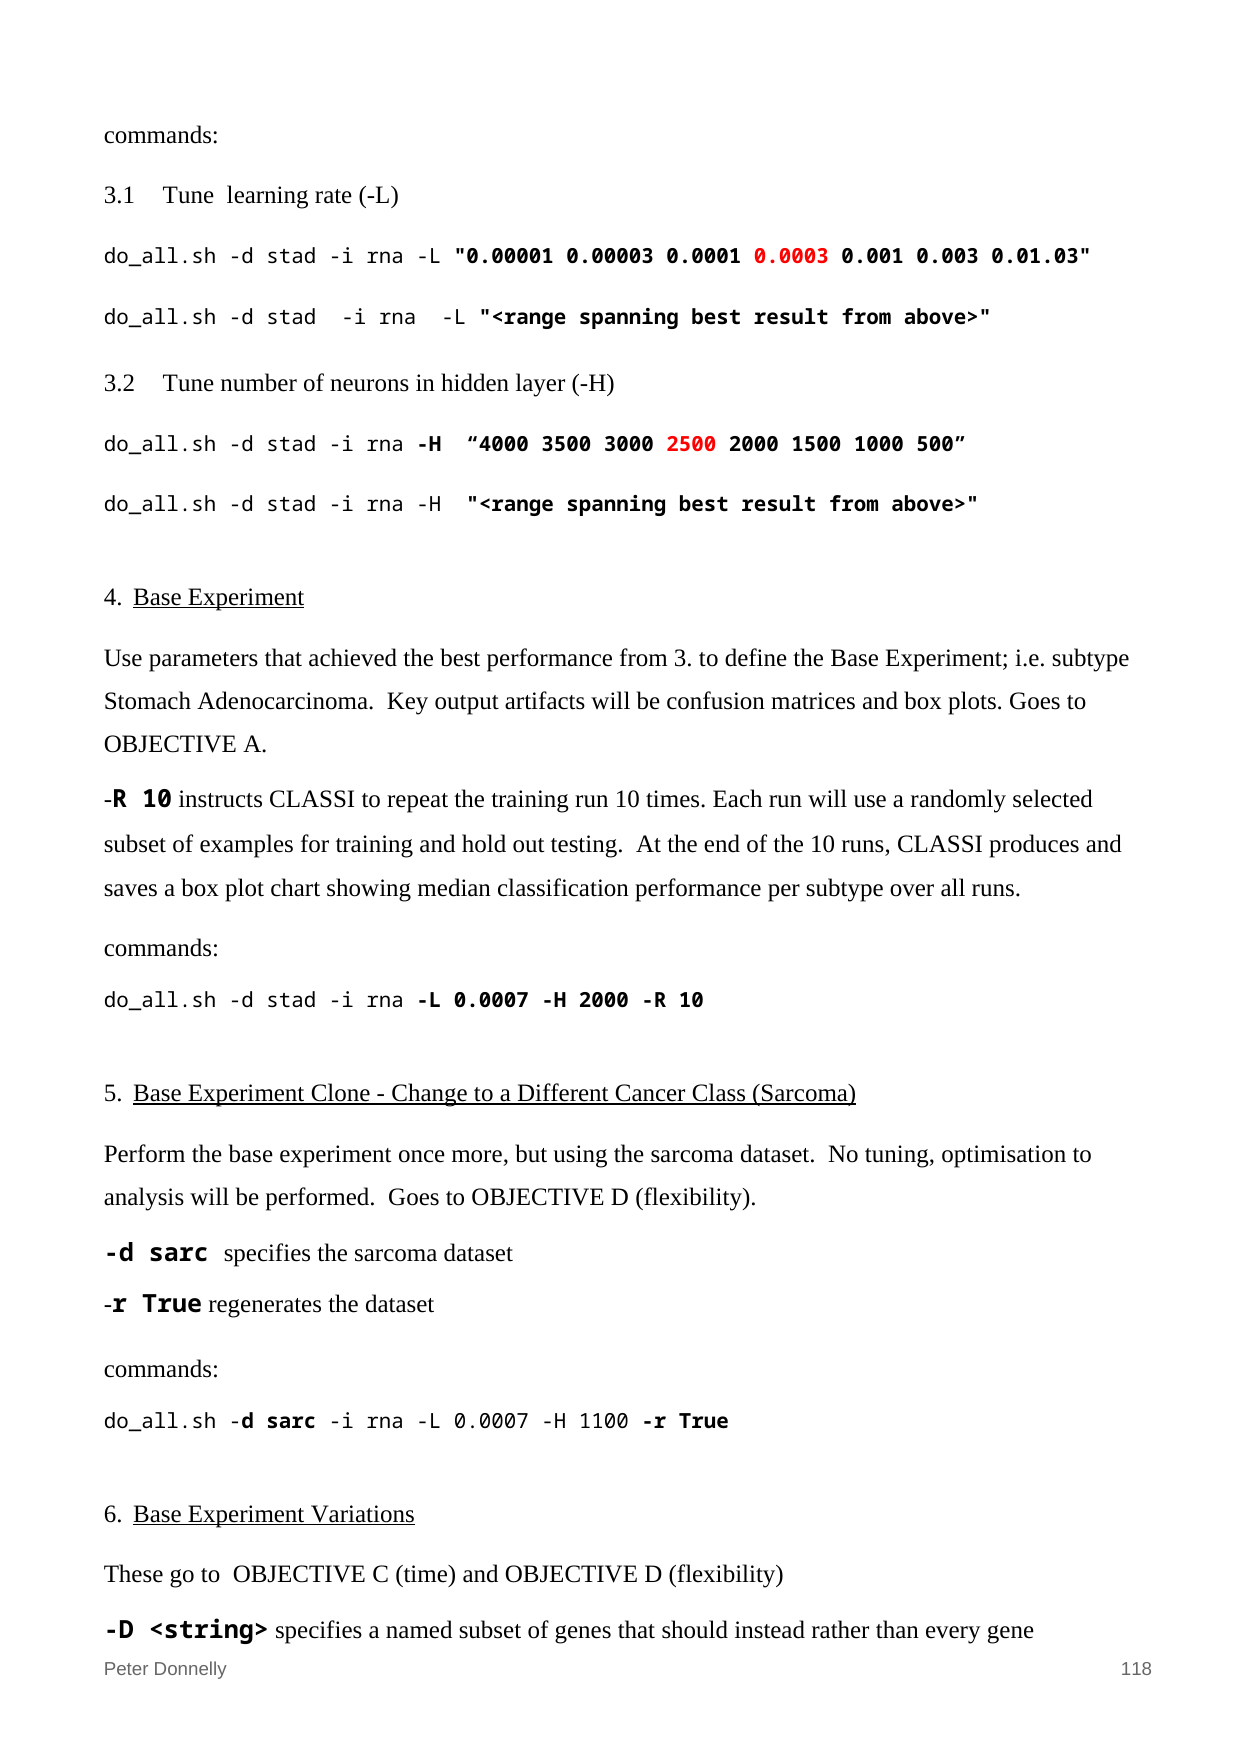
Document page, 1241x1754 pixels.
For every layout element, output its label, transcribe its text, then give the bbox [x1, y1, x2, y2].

text Use parameters that achieved the best performance from 3. to define the Base Experiment; i.e. subtype Stomach Adenocarcinoma. Key output artifacts will be confusion matrices and box plots. Goes to OBJECTIVE A. [103, 643, 1146, 758]
list Base Experiment Variations [103, 1499, 1146, 1527]
text do_all.sh -d stad -i rna -H “4000 3500 3000 2500 2000 1500 1000 500” [103, 429, 1146, 457]
text 3.1 Tune learning rate (-L) [103, 181, 1146, 209]
text do_all.sh -d stad -i rna -L "0.00001 0.00003 0.0001 0.0003 0.001 0.003 0.01.03" [103, 241, 1146, 270]
text -D <string> specifies a named subset of genes that should instead rather than every gene [103, 1612, 1146, 1646]
text Perform the base experiment once more, but using the sarcoma dataset. No tuning, optimisation to analysis will be performed. Goes to OBJECTIVE D (flexibility). [103, 1139, 1146, 1211]
text do_all.sh -d stad -i rna -L 0.0007 -H 2000 -R 10 [103, 985, 1146, 1014]
text These go to OBJECTIVE C (time) and OBJECTIVE D (flexibility) [103, 1559, 1146, 1588]
text commands: [103, 120, 1146, 148]
text 3.2 Tune number of neurons in hidden layer (-H) [103, 368, 1146, 397]
text do_all.sh -d stad -i rna -L "<range spanning best result from above>" [103, 302, 1146, 330]
list Base Experiment Clone - Change to a Different Cancer Class (Sarcoma) [103, 1078, 1146, 1107]
text do_all.sh -d sarc -i rna -L 0.0007 -H 1100 -r True [103, 1406, 1146, 1434]
list Base Experiment [103, 582, 1146, 611]
text -R 10 instructs CLASSI to repeat the training run 10 times. Each run will use a randomly selected subset of examples for training and hold out testing. At the end of the 10 runs, CLASSI produces and saves a box plot chart showing median classification performance per subtype over all runs. [103, 781, 1146, 901]
text do_all.sh -d stad -i rna -H "<range spanning best result from above>" [103, 489, 1146, 518]
text commands: [103, 933, 1146, 962]
text -r True regenerates the dataset [103, 1285, 1146, 1319]
text commands: [103, 1354, 1146, 1383]
text -d sarc specifies the sarcoma dataset [103, 1234, 1146, 1268]
